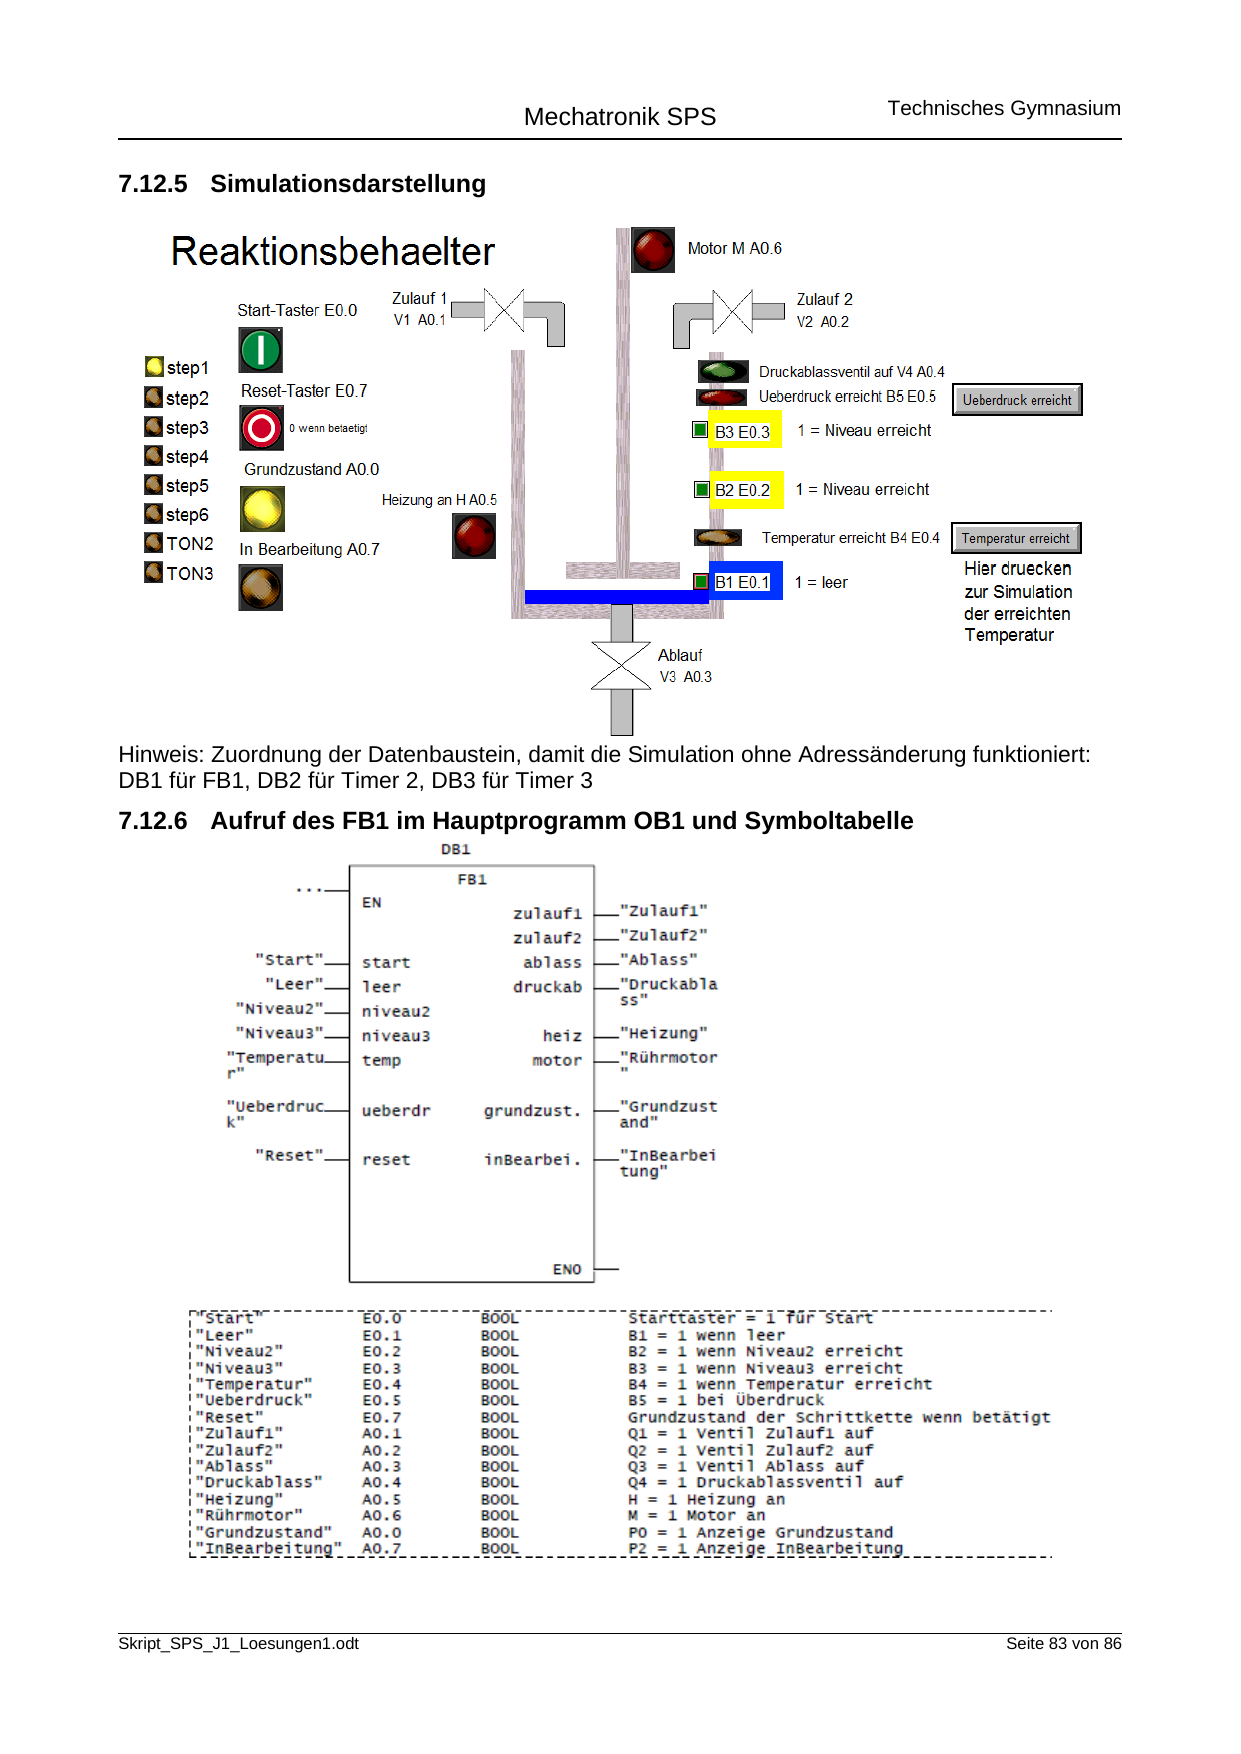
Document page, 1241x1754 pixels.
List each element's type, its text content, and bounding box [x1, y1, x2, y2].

picture [136, 225, 1085, 738]
picture [188, 840, 1052, 1558]
subtitle Simulationsdarstellung [118, 170, 1122, 198]
subtitle Aufruf des FB1 im Hauptprogramm OB1 und Symboltabelle [118, 806, 1122, 834]
text Hinweis: Zuordnung der Datenbaustein, damit die Simulation ohne Adressänderung funktioniert: [118, 742, 1122, 768]
text DB1 für FB1, DB2 für Timer 2, DB3 für Timer 3 [118, 768, 1122, 793]
